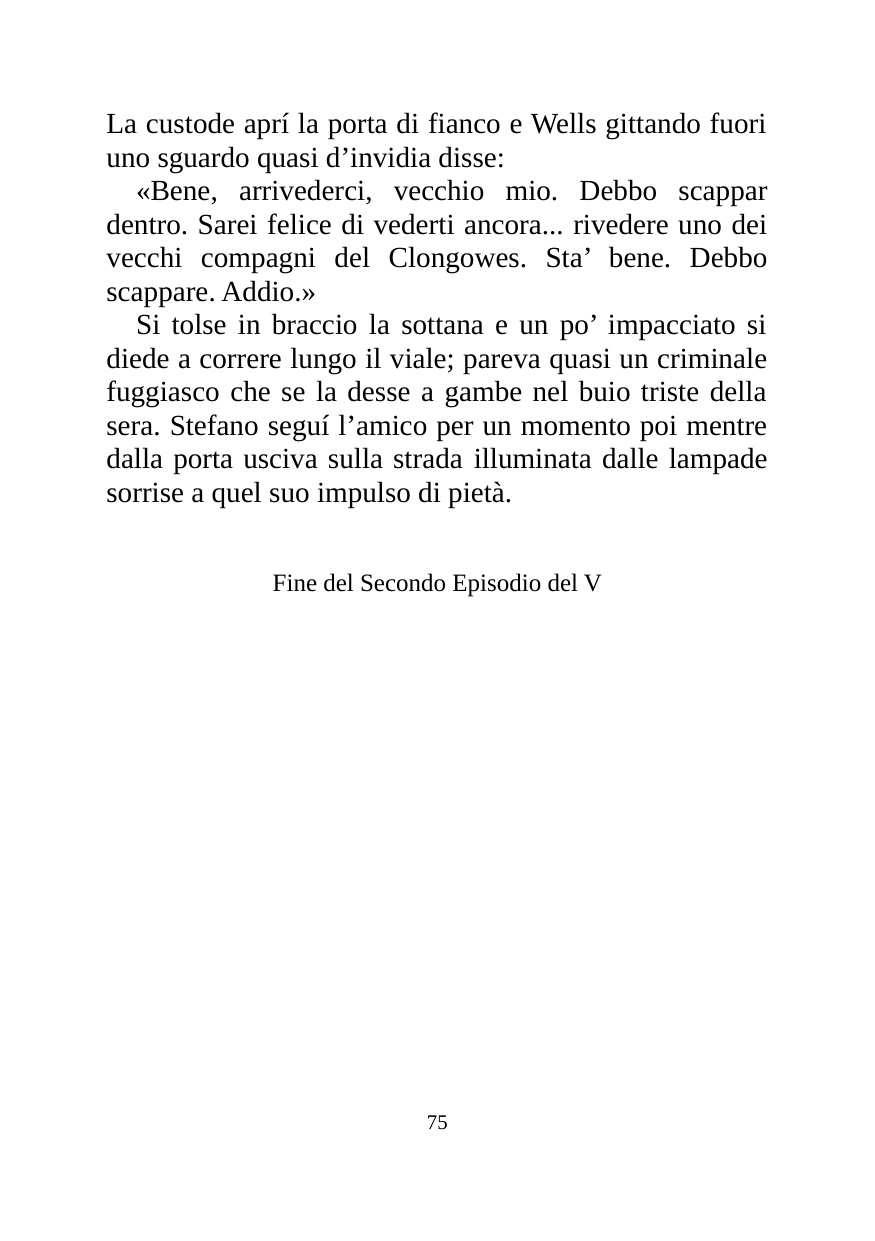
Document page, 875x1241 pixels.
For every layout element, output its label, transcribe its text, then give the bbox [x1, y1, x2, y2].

text Fine del Secondo Episodio del V [106, 568, 768, 597]
text Si tolse in braccio la sottana e un po’ impacciato si diede a correre lungo il viale; pareva quasi un criminale fuggiasco che se la desse a gambe nel buio triste della sera. Stefano seguí l’amico per un momento poi mentre dalla porta usciva sulla strada illuminata dalle lampade sorrise a quel suo impulso di pietà. [106, 307, 768, 509]
text «Bene, arrivederci, vecchio mio. Debbo scappar dentro. Sarei felice di vederti ancora... rivedere uno dei vecchi compagni del Clongowes. Sta’ bene. Debbo scappare. Addio.» [106, 173, 768, 307]
text La custode aprí la porta di fianco e Wells gittando fuori uno sguardo quasi d’invidia disse: [106, 106, 768, 173]
